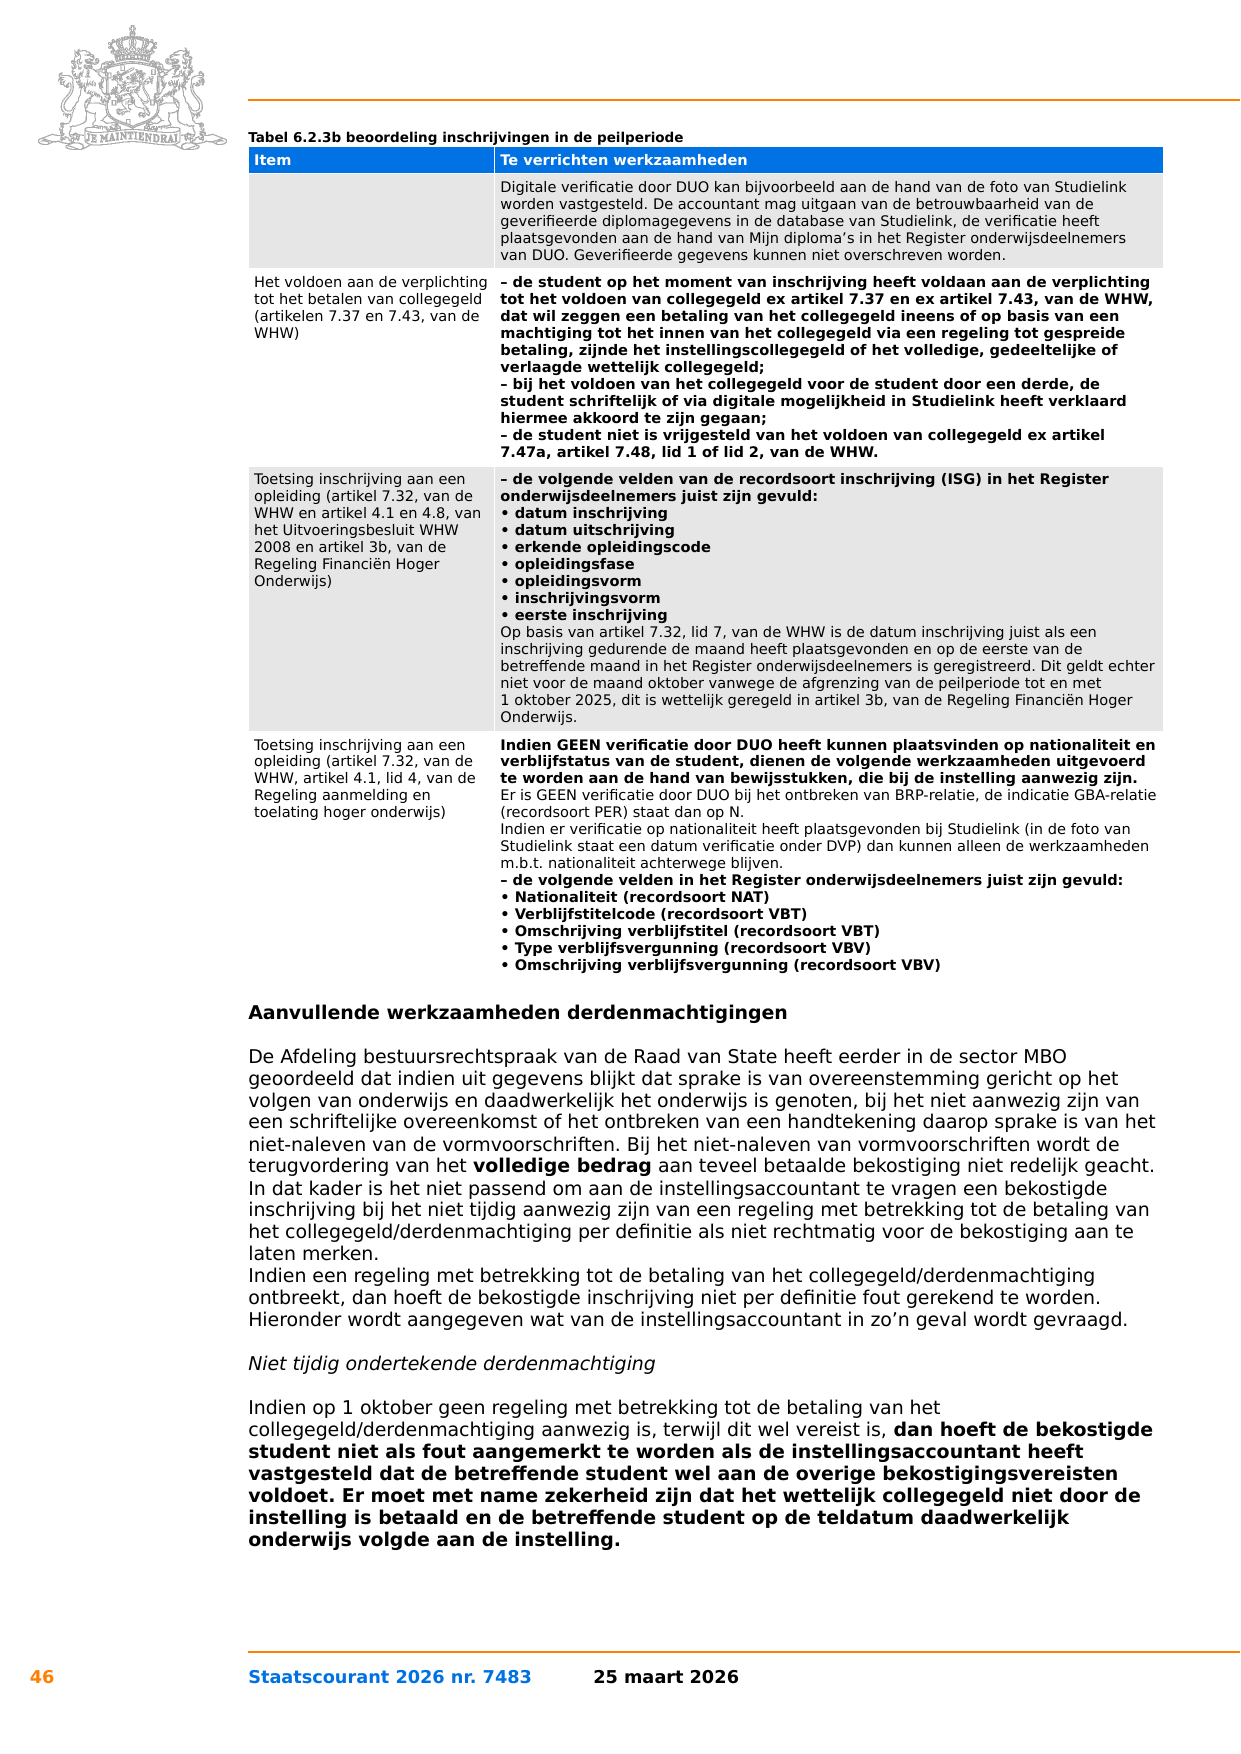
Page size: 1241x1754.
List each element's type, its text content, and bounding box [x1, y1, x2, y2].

table_header Tabel 6.2.3b beoordeling inschrijvingen in de peilperiode [248, 130, 1163, 146]
table_cell – de volgende velden van de recordsoort inschrijving (ISG) in het Register onderwijsdeelnemers juist zijn gevuld: • datum inschrijving • datum uitschrijving • erkende opleidingscode • opleidingsfase • opleidingsvorm • inschrijvingsvorm • eerste inschrijving Op basis van artikel 7.32, lid 7, van de WHW is de datum inschrijving juist als een inschrijving gedurende de maand heeft plaatsgevonden en op de eerste van de betreffende maand in het Register onderwijsdeelnemers is geregistreerd. Dit geldt echter niet voor de maand oktober vanwege de afgrenzing van de peilperiode tot en met 1 oktober 2025, dit is wettelijk geregeld in artikel 3b, van de Regeling Financiën Hoger Onderwijs. [495, 467, 1163, 731]
table_cell Indien GEEN verificatie door DUO heeft kunnen plaatsvinden op nationaliteit en verblijfstatus van de student, dienen de volgende werkzaamheden uitgevoerd te worden aan de hand van bewijsstukken, die bij de instelling aanwezig zijn. Er is GEEN verificatie door DUO bij het ontbreken van BRP-relatie, de indicatie GBA-relatie (recordsoort PER) staat dan op N. Indien er verificatie op nationaliteit heeft plaatsgevonden bij Studielink (in de foto van Studielink staat een datum verificatie onder DVP) dan kunnen alleen de werkzaamheden m.b.t. nationaliteit achterwege blijven. – de volgende velden in het Register onderwijsdeelnemers juist zijn gevuld: • Nationaliteit (recordsoort NAT) • Verblijfstitelcode (recordsoort VBT) • Omschrijving verblijfstitel (recordsoort VBT) • Type verblijfsvergunning (recordsoort VBV) • Omschrijving verblijfsvergunning (recordsoort VBV) [495, 732, 1163, 979]
subtitle Niet tijdig ondertekende derdenmachtiging [248, 1353, 1163, 1375]
table_cell Digitale verificatie door DUO kan bijvoorbeeld aan de hand van de foto van Studielink worden vastgesteld. De accountant mag uitgaan van de betrouwbaarheid van de geverifieerde diplomagegevens in de database van Studielink, de verificatie heeft plaatsgevonden aan de hand van Mijn diploma’s in het Register onderwijsdeelnemers van DUO. Geverifieerde gegevens kunnen niet overschreven worden. [495, 174, 1163, 268]
table_cell Toetsing inschrijving aan een opleiding (artikel 7.32, van de WHW, artikel 4.1, lid 4, van de Regeling aanmelding en toelating hoger onderwijs) [249, 732, 494, 979]
table_cell Item [249, 147, 494, 173]
picture [38, 25, 227, 150]
table_cell – de student op het moment van inschrijving heeft voldaan aan de verplichting tot het voldoen van collegegeld ex artikel 7.37 en ex artikel 7.43, van de WHW, dat wil zeggen een betaling van het collegegeld ineens of op basis van een machtiging tot het innen van het collegegeld via een regeling tot gespreide betaling, zijnde het instellingscollegegeld of het volledige, gedeeltelijke of verlaagde wettelijk collegegeld; – bij het voldoen van het collegegeld voor de student door een derde, de student schriftelijk of via digitale mogelijkheid in Studielink heeft verklaard hiermee akkoord te zijn gegaan; – de student niet is vrijgesteld van het voldoen van collegegeld ex artikel 7.47a, artikel 7.48, lid 1 of lid 2, van de WHW. [495, 269, 1163, 466]
subtitle Aanvullende werkzaamheden derdenmachtigingen [248, 1002, 1163, 1024]
table_cell Toetsing inschrijving aan een opleiding (artikel 7.32, van de WHW en artikel 4.1 en 4.8, van het Uitvoeringsbesluit WHW 2008 en artikel 3b, van de Regeling Financiën Hoger Onderwijs) [249, 467, 494, 731]
table_cell Het voldoen aan de verplichting tot het betalen van collegegeld (artikelen 7.37 en 7.43, van de WHW) [249, 269, 494, 466]
text Indien op 1 oktober geen regeling met betrekking tot de betaling van het collegegeld/derdenmachtiging aanwezig is, terwijl dit wel vereist is, dan hoeft de bekostigde student niet als fout aangemerkt te worden als de instellingsaccountant heeft vastgesteld dat de betreffende student wel aan de overige bekostigingsvereisten voldoet. Er moet met name zekerheid zijn dat het wettelijk collegegeld niet door de instelling is betaald en de betreffende student op de teldatum daadwerkelijk onderwijs volgde aan de instelling. [248, 1397, 1163, 1551]
table_cell Te verrichten werkzaamheden [495, 147, 1163, 173]
text Indien een regeling met betrekking tot de betaling van het collegegeld/derdenmachtiging ontbreekt, dan hoeft de bekostigde inschrijving niet per definitie fout gerekend te worden. Hieronder wordt aangegeven wat van de instellingsaccountant in zo’n geval wordt gevraagd. [248, 1265, 1163, 1331]
text De Afdeling bestuursrechtspraak van de Raad van State heeft eerder in de sector MBO geoordeeld dat indien uit gegevens blijkt dat sprake is van overeenstemming gericht op het volgen van onderwijs en daadwerkelijk het onderwijs is genoten, bij het niet aanwezig zijn van een schriftelijke overeenkomst of het ontbreken van een handtekening daarop sprake is van het niet-naleven van de vormvoorschriften. Bij het niet-naleven van vormvoorschriften wordt de terugvordering van het volledige bedrag aan teveel betaalde bekostiging niet redelijk geacht. In dat kader is het niet passend om aan de instellingsaccountant te vragen een bekostigde inschrijving bij het niet tijdig aanwezig zijn van een regeling met betrekking tot de betaling van het collegegeld/derdenmachtiging per definitie als niet rechtmatig voor de bekostiging aan te laten merken. [248, 1046, 1163, 1265]
table_cell [249, 174, 494, 268]
